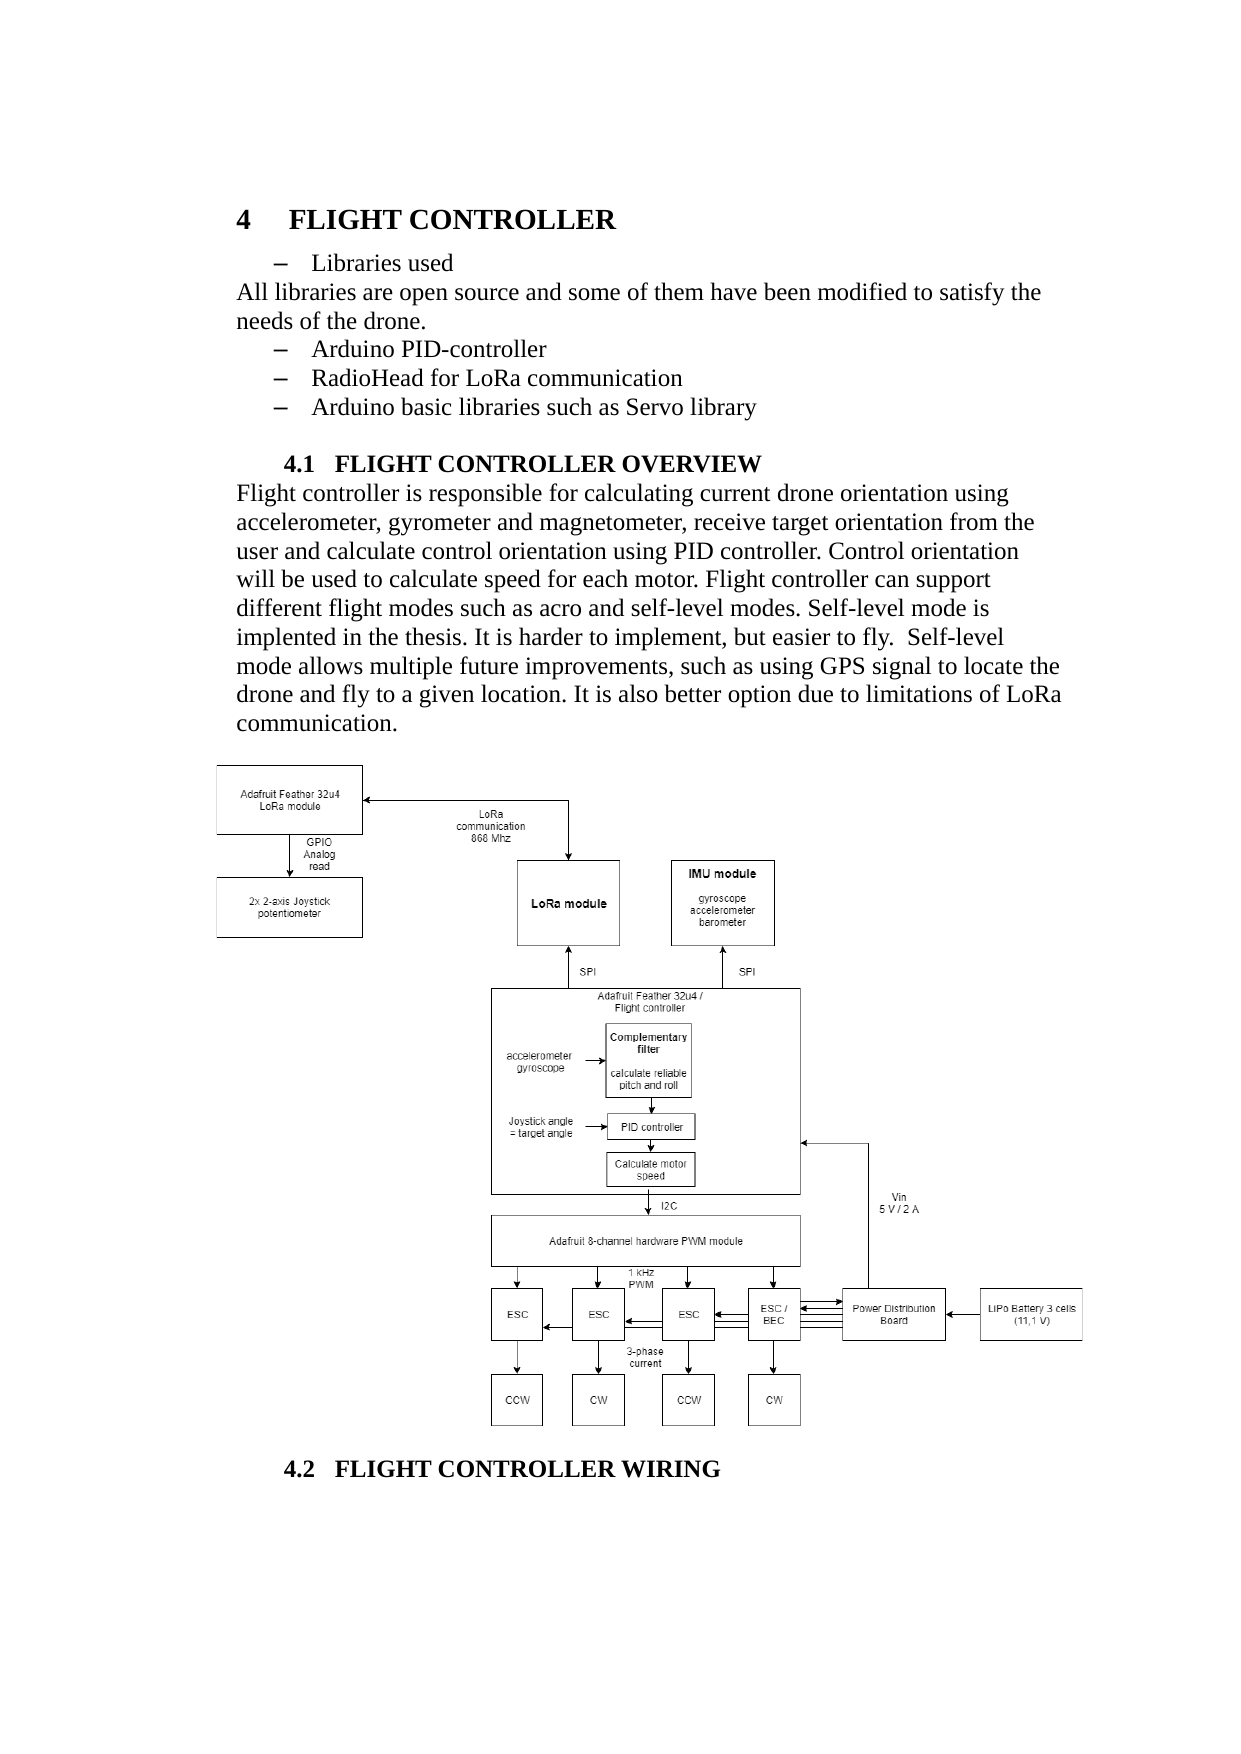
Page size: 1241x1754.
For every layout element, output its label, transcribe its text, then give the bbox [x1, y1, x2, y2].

list RadioHead for LoRa communication [274, 363, 1063, 392]
list Arduino PID-controller [274, 334, 1063, 363]
subtitle flight controller [236, 202, 1063, 236]
text All libraries are open source and some of them have been modified to satisfy the needs of the drone. [236, 277, 1063, 334]
list Arduino basic libraries such as Servo library [274, 392, 1063, 421]
subtitle Flight controller wiring [283, 1454, 1063, 1483]
picture [216, 765, 1083, 1426]
subtitle Flight controller Overview [283, 449, 1063, 478]
list Libraries used [274, 248, 1063, 277]
text Flight controller is responsible for calculating current drone orientation using accelerometer, gyrometer and magnetometer, receive target orientation from the user and calculate control orientation using PID controller. Control orientation will be used to calculate speed for each motor. Flight controller can support different flight modes such as acro and self-level modes. Self-level mode is implented in the thesis. It is harder to implement, but easier to fly. Self-level mode allows multiple future improvements, such as using GPS signal to locate the drone and fly to a given location. It is also better option due to limitations of LoRa communication. [236, 478, 1063, 737]
